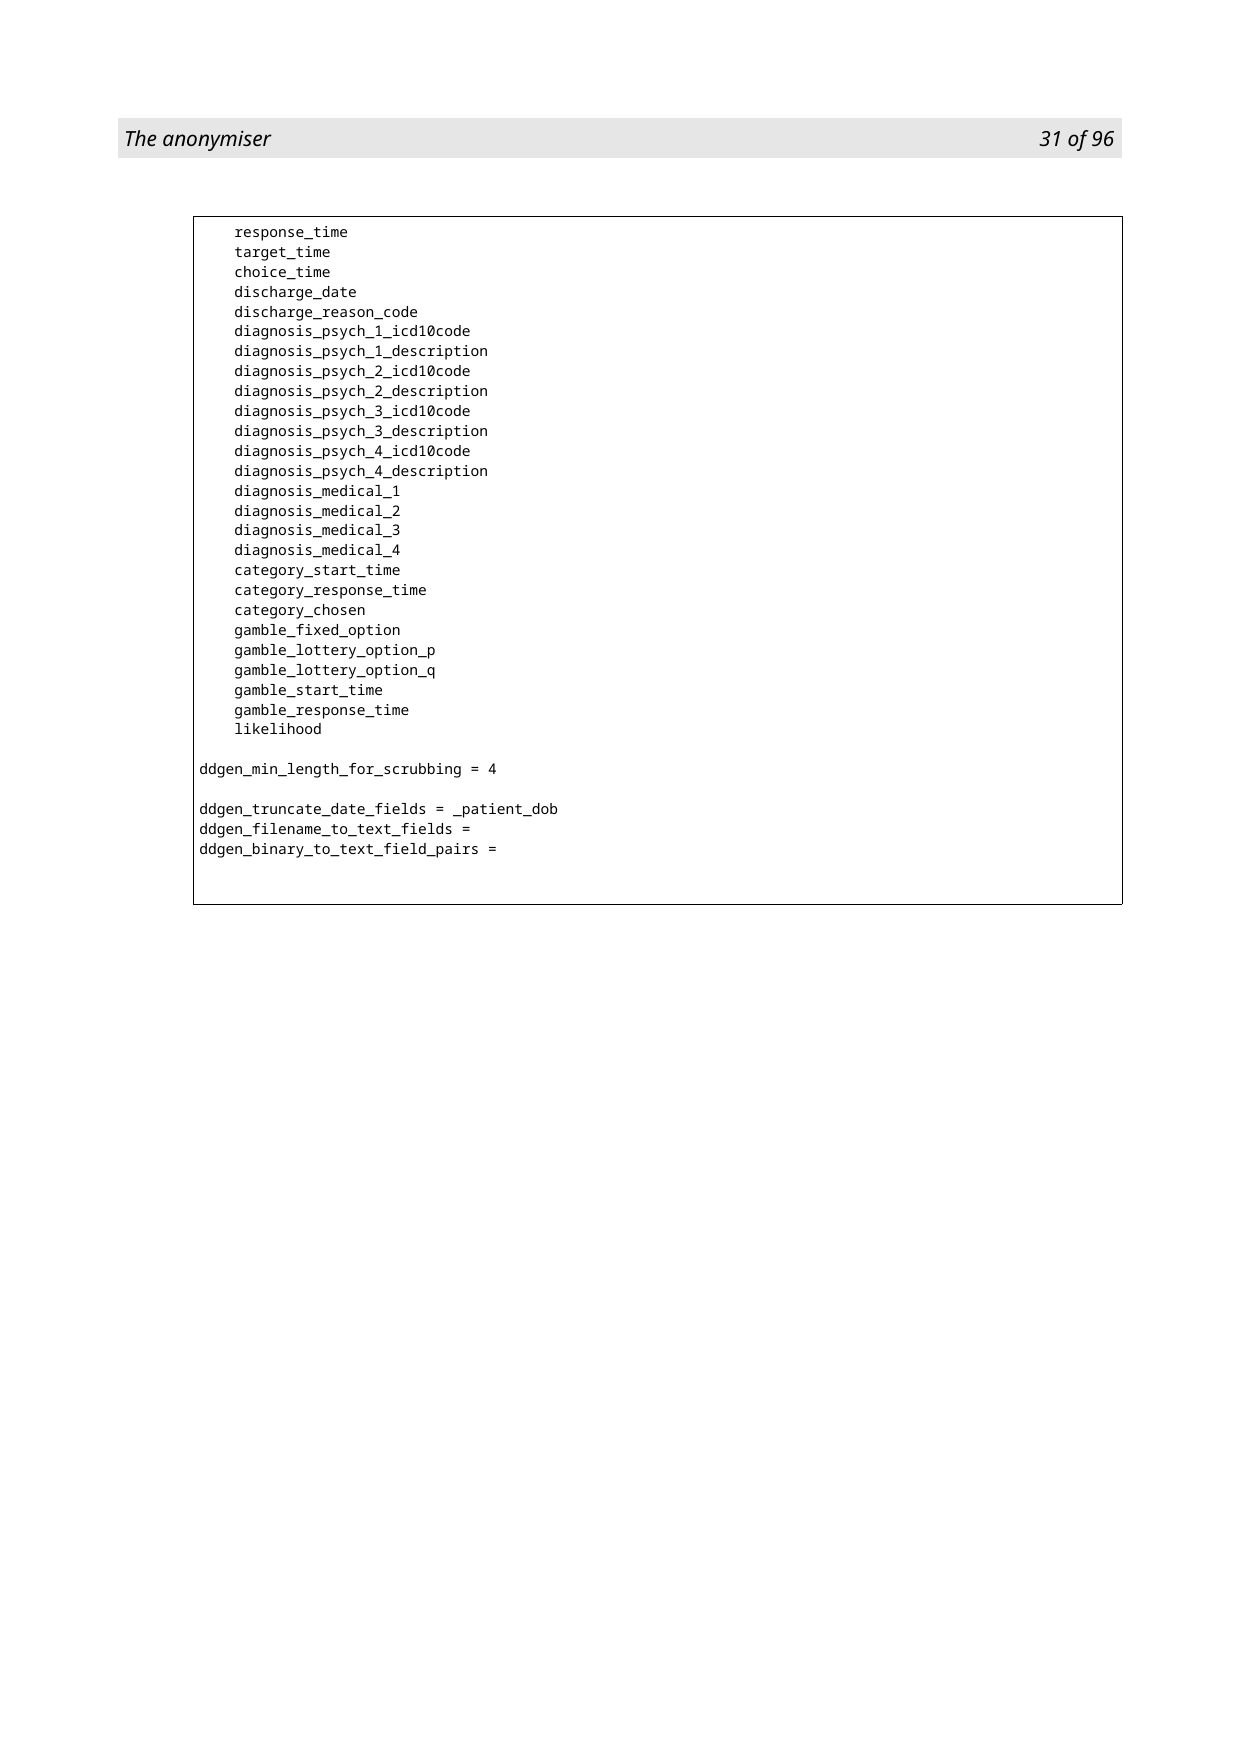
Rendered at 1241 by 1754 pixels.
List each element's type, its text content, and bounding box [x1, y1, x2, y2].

table_header response_time target_time choice_time discharge_date discharge_reason_code diagnosis_psych_1_icd10code diagnosis_psych_1_description diagnosis_psych_2_icd10code diagnosis_psych_2_description diagnosis_psych_3_icd10code diagnosis_psych_3_description diagnosis_psych_4_icd10code diagnosis_psych_4_description diagnosis_medical_1 diagnosis_medical_2 diagnosis_medical_3 diagnosis_medical_4 category_start_time category_response_time category_chosen gamble_fixed_option gamble_lottery_option_p gamble_lottery_option_q gamble_start_time gamble_response_time likelihood ddgen_min_length_for_scrubbing = 4 ddgen_truncate_date_fields = _patient_dob ddgen_filename_to_text_fields = ddgen_binary_to_text_field_pairs = [194, 217, 1122, 904]
